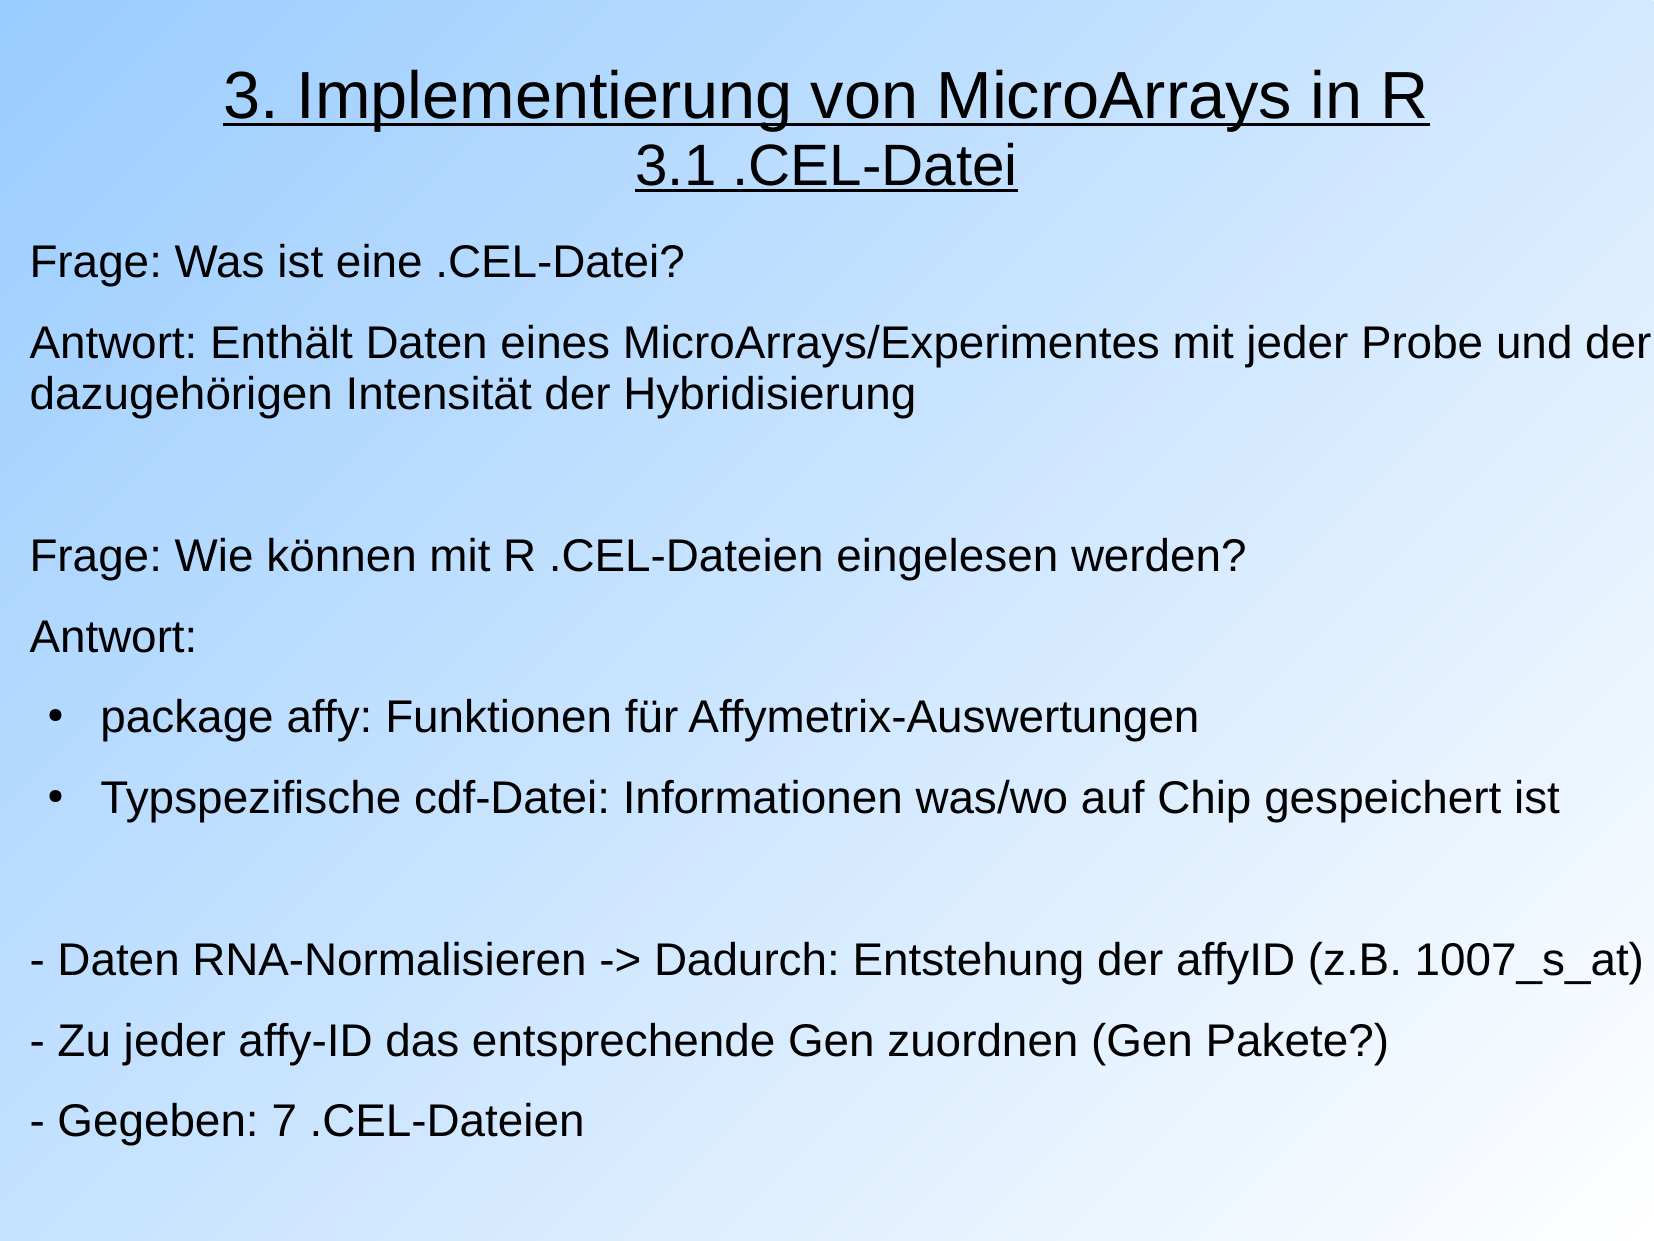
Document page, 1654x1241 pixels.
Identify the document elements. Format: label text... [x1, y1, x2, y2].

list Frage: Was ist eine .CEL-Datei? Antwort: Enthält Daten eines MicroArrays/Experimentes mit jeder Probe und der dazugehörigen Intensität der Hybridisierung Frage: Wie können mit R .CEL-Dateien eingelesen werden? Antwort: package affy: Funktionen für Affymetrix-Auswertungen Typspezifische cdf-Datei: Informationen was/wo auf Chip gespeichert ist - Daten RNA-Normalisieren -> Dadurch: Entstehung der affyID (z.B. 1007_s_at) - Zu jeder affy-ID das entsprechende Gen zuordnen (Gen Pakete?) - Gegeben: 7 .CEL-Dateien [29, 236, 1654, 1241]
title 3. Implementierung von MicroArrays in R 3.1 .CEL-Datei [0, 0, 1654, 257]
